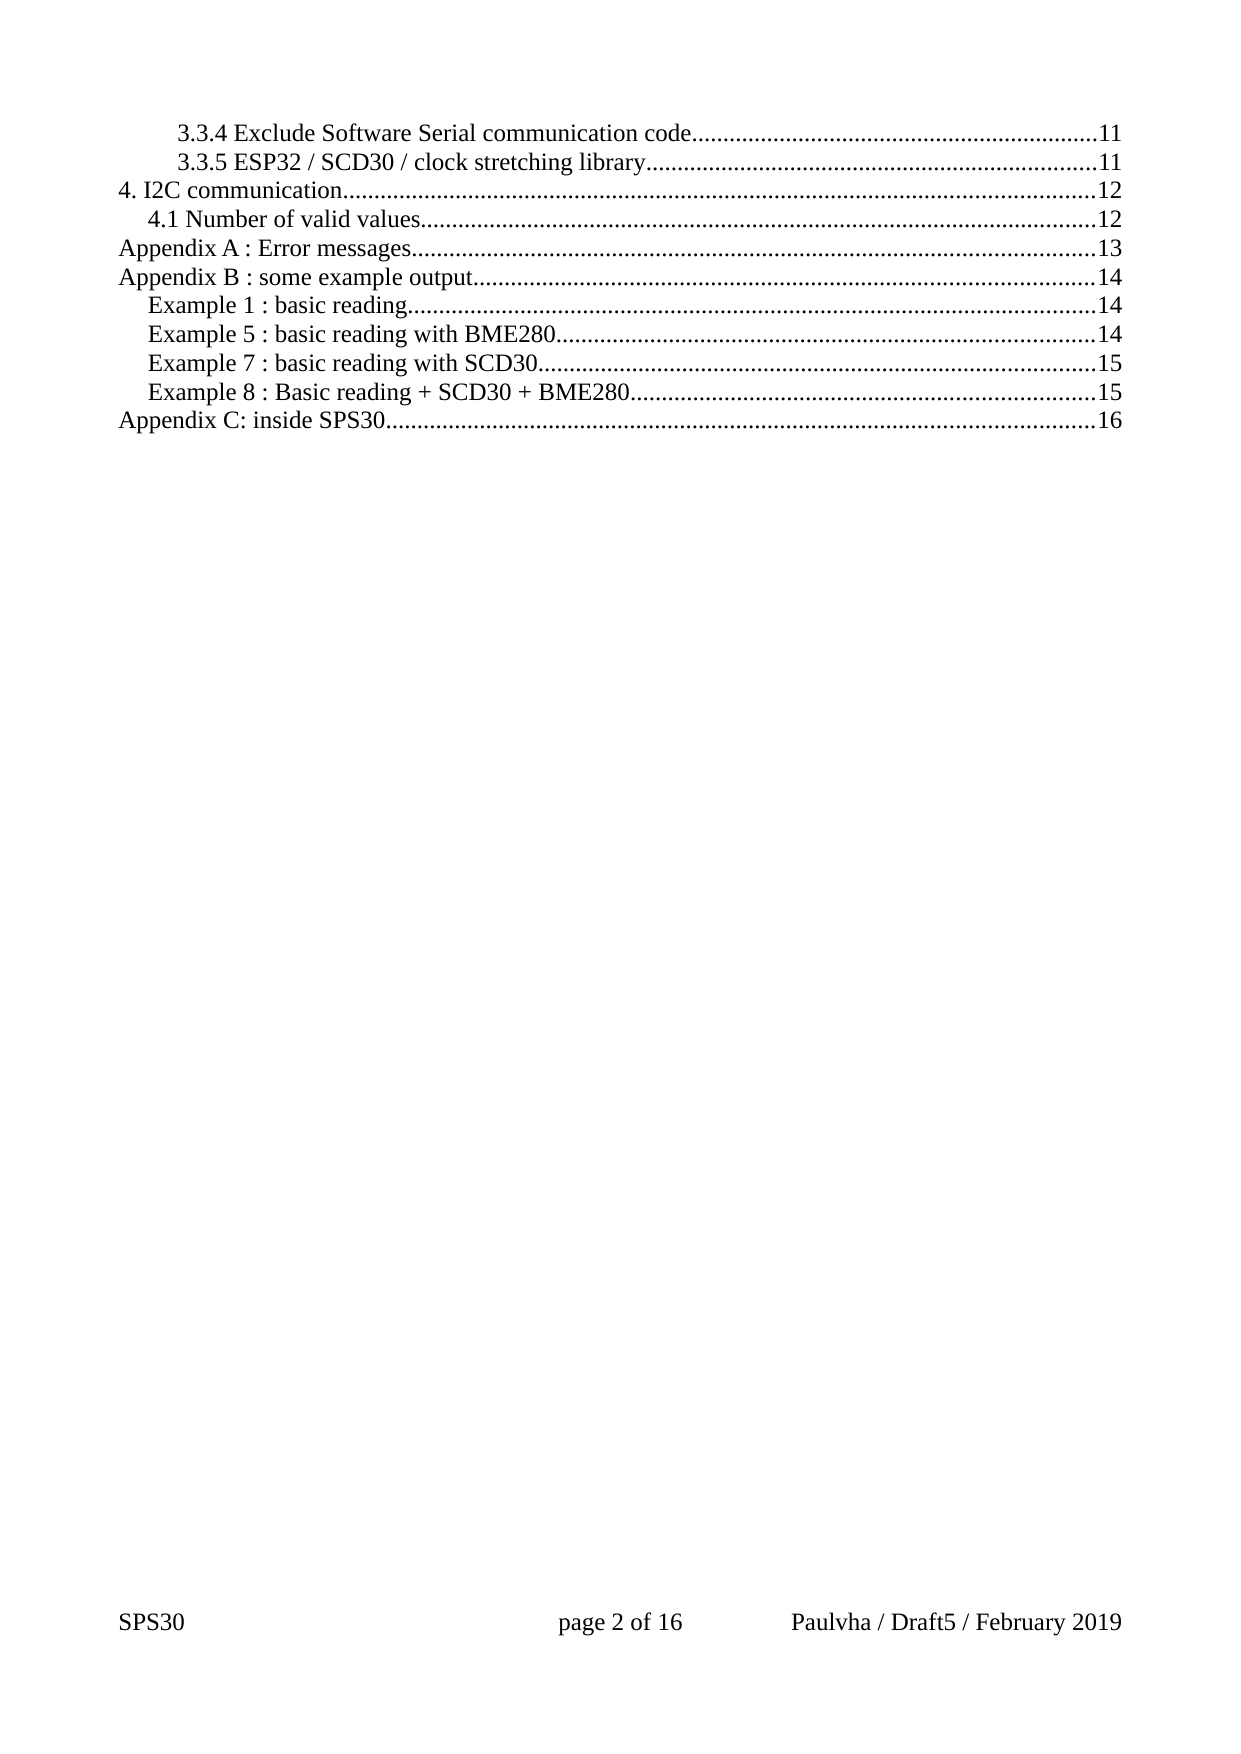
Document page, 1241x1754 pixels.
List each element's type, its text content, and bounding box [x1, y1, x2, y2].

text 3.3.5 ESP32 / SCD30 / clock stretching library 11 [177, 147, 1122, 176]
text 4.1 Number of valid values 12 [148, 204, 1122, 233]
text Example 7 : basic reading with SCD30 15 [148, 348, 1122, 377]
text Example 1 : basic reading 14 [148, 291, 1122, 319]
text 4. I2C communication 12 [118, 176, 1122, 204]
text Example 5 : basic reading with BME280 14 [148, 319, 1122, 348]
text Appendix C: inside SPS30 16 [118, 406, 1122, 434]
text 3.3.4 Exclude Software Serial communication code 11 [177, 118, 1122, 147]
text Appendix B : some example output 14 [118, 262, 1122, 291]
text Example 8 : Basic reading + SCD30 + BME280 15 [148, 377, 1122, 406]
text Appendix A : Error messages 13 [118, 233, 1122, 262]
